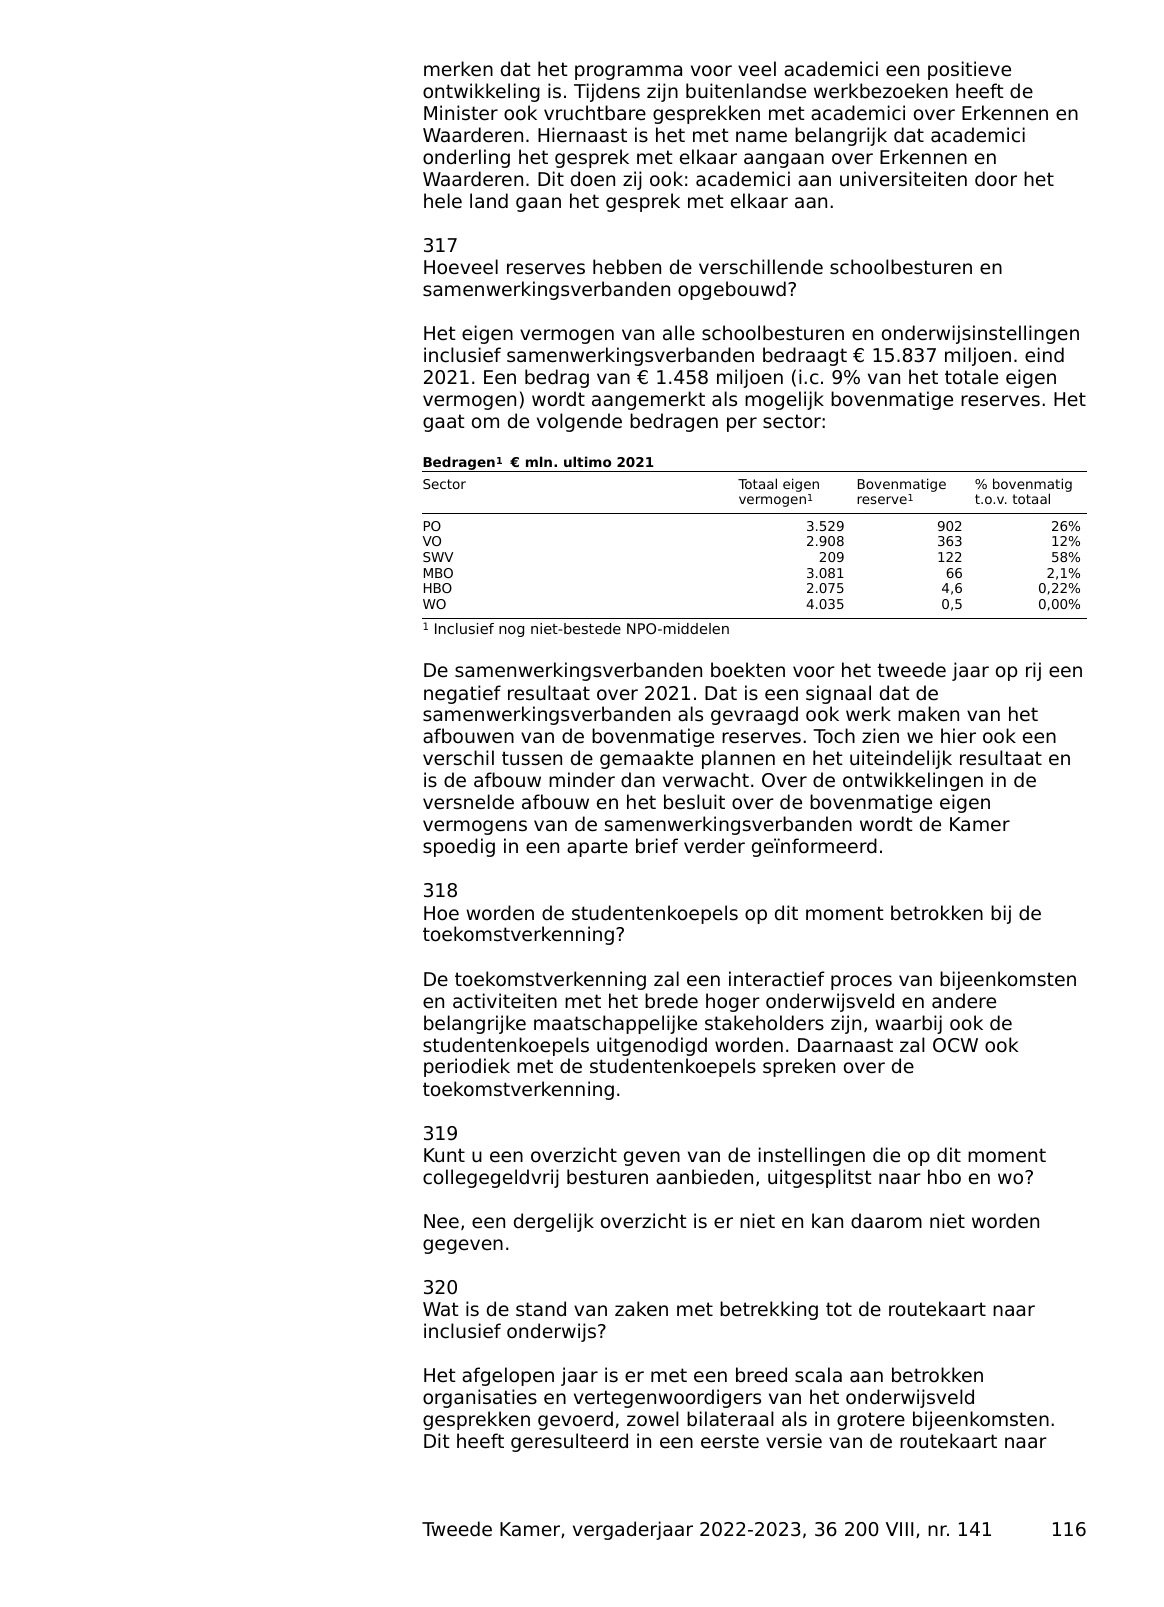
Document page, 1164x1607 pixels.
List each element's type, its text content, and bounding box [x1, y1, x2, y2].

table_cell 3.529 [732, 514, 850, 534]
table_cell Sector [422, 472, 732, 513]
table_cell SWV [422, 550, 732, 566]
table_cell 0,00% [969, 597, 1087, 617]
text 319 [422, 1123, 1087, 1144]
table_cell Bovenmatige reserve1 [850, 472, 968, 513]
text Wat is de stand van zaken met betrekking tot de routekaart naar inclusief onderwijs? [422, 1299, 1087, 1343]
table_cell 3.081 [732, 566, 850, 581]
table_cell 4.035 [732, 597, 850, 617]
table_cell 209 [732, 550, 850, 566]
table_cell VO [422, 534, 732, 550]
table_cell 902 [850, 514, 968, 534]
text De samenwerkingsverbanden boekten voor het tweede jaar op rij een negatief resultaat over 2021. Dat is een signaal dat de samenwerkingsverbanden als gevraagd ook werk maken van het afbouwen van de bovenmatige reserves. Toch zien we hier ook een verschil tussen de gemaakte plannen en het uiteindelijk resultaat en is de afbouw minder dan verwacht. Over de ontwikkelingen in de versnelde afbouw en het besluit over de bovenmatige eigen vermogens van de samenwerkingsverbanden wordt de Kamer spoedig in een aparte brief verder geïnformeerd. [422, 660, 1087, 858]
text merken dat het programma voor veel academici een positieve ontwikkeling is. Tijdens zijn buitenlandse werkbezoeken heeft de Minister ook vruchtbare gesprekken met academici over Erkennen en Waarderen. Hiernaast is het met name belangrijk dat academici onderling het gesprek met elkaar aangaan over Erkennen en Waarderen. Dit doen zij ook: academici aan universiteiten door het hele land gaan het gesprek met elkaar aan. [422, 59, 1087, 213]
table_cell 66 [850, 566, 968, 581]
table_cell WO [422, 597, 732, 617]
table_cell 26% [969, 514, 1087, 534]
text Hoeveel reserves hebben de verschillende schoolbesturen en samenwerkingsverbanden opgebouwd? [422, 257, 1087, 301]
table_cell 2.075 [732, 581, 850, 597]
table_cell 12% [969, 534, 1087, 550]
text Kunt u een overzicht geven van de instellingen die op dit moment collegegeldvrij besturen aanbieden, uitgesplitst naar hbo en wo? [422, 1144, 1087, 1188]
table_cell HBO [422, 581, 732, 597]
table_cell 4,6 [850, 581, 968, 597]
text Het afgelopen jaar is er met een breed scala aan betrokken organisaties en vertegenwoordigers van het onderwijsveld gesprekken gevoerd, zowel bilateraal als in grotere bijeenkomsten. Dit heeft geresulteerd in een eerste versie van de routekaart naar [422, 1365, 1087, 1453]
text 318 [422, 880, 1087, 902]
table_cell 122 [850, 550, 968, 566]
table_cell MBO [422, 566, 732, 581]
table_cell 0,5 [850, 597, 968, 617]
text 320 [422, 1277, 1087, 1299]
text Hoe worden de studentenkoepels op dit moment betrokken bij de toekomstverkenning? [422, 902, 1087, 946]
text Nee, een dergelijk overzicht is er niet en kan daarom niet worden gegeven. [422, 1211, 1087, 1255]
table_cell 1 Inclusief nog niet-bestede NPO-middelen [422, 619, 1087, 638]
table_cell 0,22% [969, 581, 1087, 597]
text De toekomstverkenning zal een interactief proces van bijeenkomsten en activiteiten met het brede hoger onderwijsveld en andere belangrijke maatschappelijke stakeholders zijn, waarbij ook de studentenkoepels uitgenodigd worden. Daarnaast zal OCW ook periodiek met de studentenkoepels spreken over de toekomstverkenning. [422, 968, 1087, 1100]
text 317 [422, 235, 1087, 257]
table_cell 2,1% [969, 566, 1087, 581]
table_cell 58% [969, 550, 1087, 566]
table_cell Totaal eigen vermogen1 [732, 472, 850, 513]
table_header Bedragen1 € mln. ultimo 2021 [422, 455, 1087, 471]
table_cell 2.908 [732, 534, 850, 550]
table_cell 363 [850, 534, 968, 550]
table_cell PO [422, 514, 732, 534]
table_cell % bovenmatig t.o.v. totaal [969, 472, 1087, 513]
text Het eigen vermogen van alle schoolbesturen en onderwijsinstellingen inclusief samenwerkingsverbanden bedraagt € 15.837 miljoen. eind 2021. Een bedrag van € 1.458 miljoen (i.c. 9% van het totale eigen vermogen) wordt aangemerkt als mogelijk bovenmatige reserves. Het gaat om de volgende bedragen per sector: [422, 323, 1087, 433]
